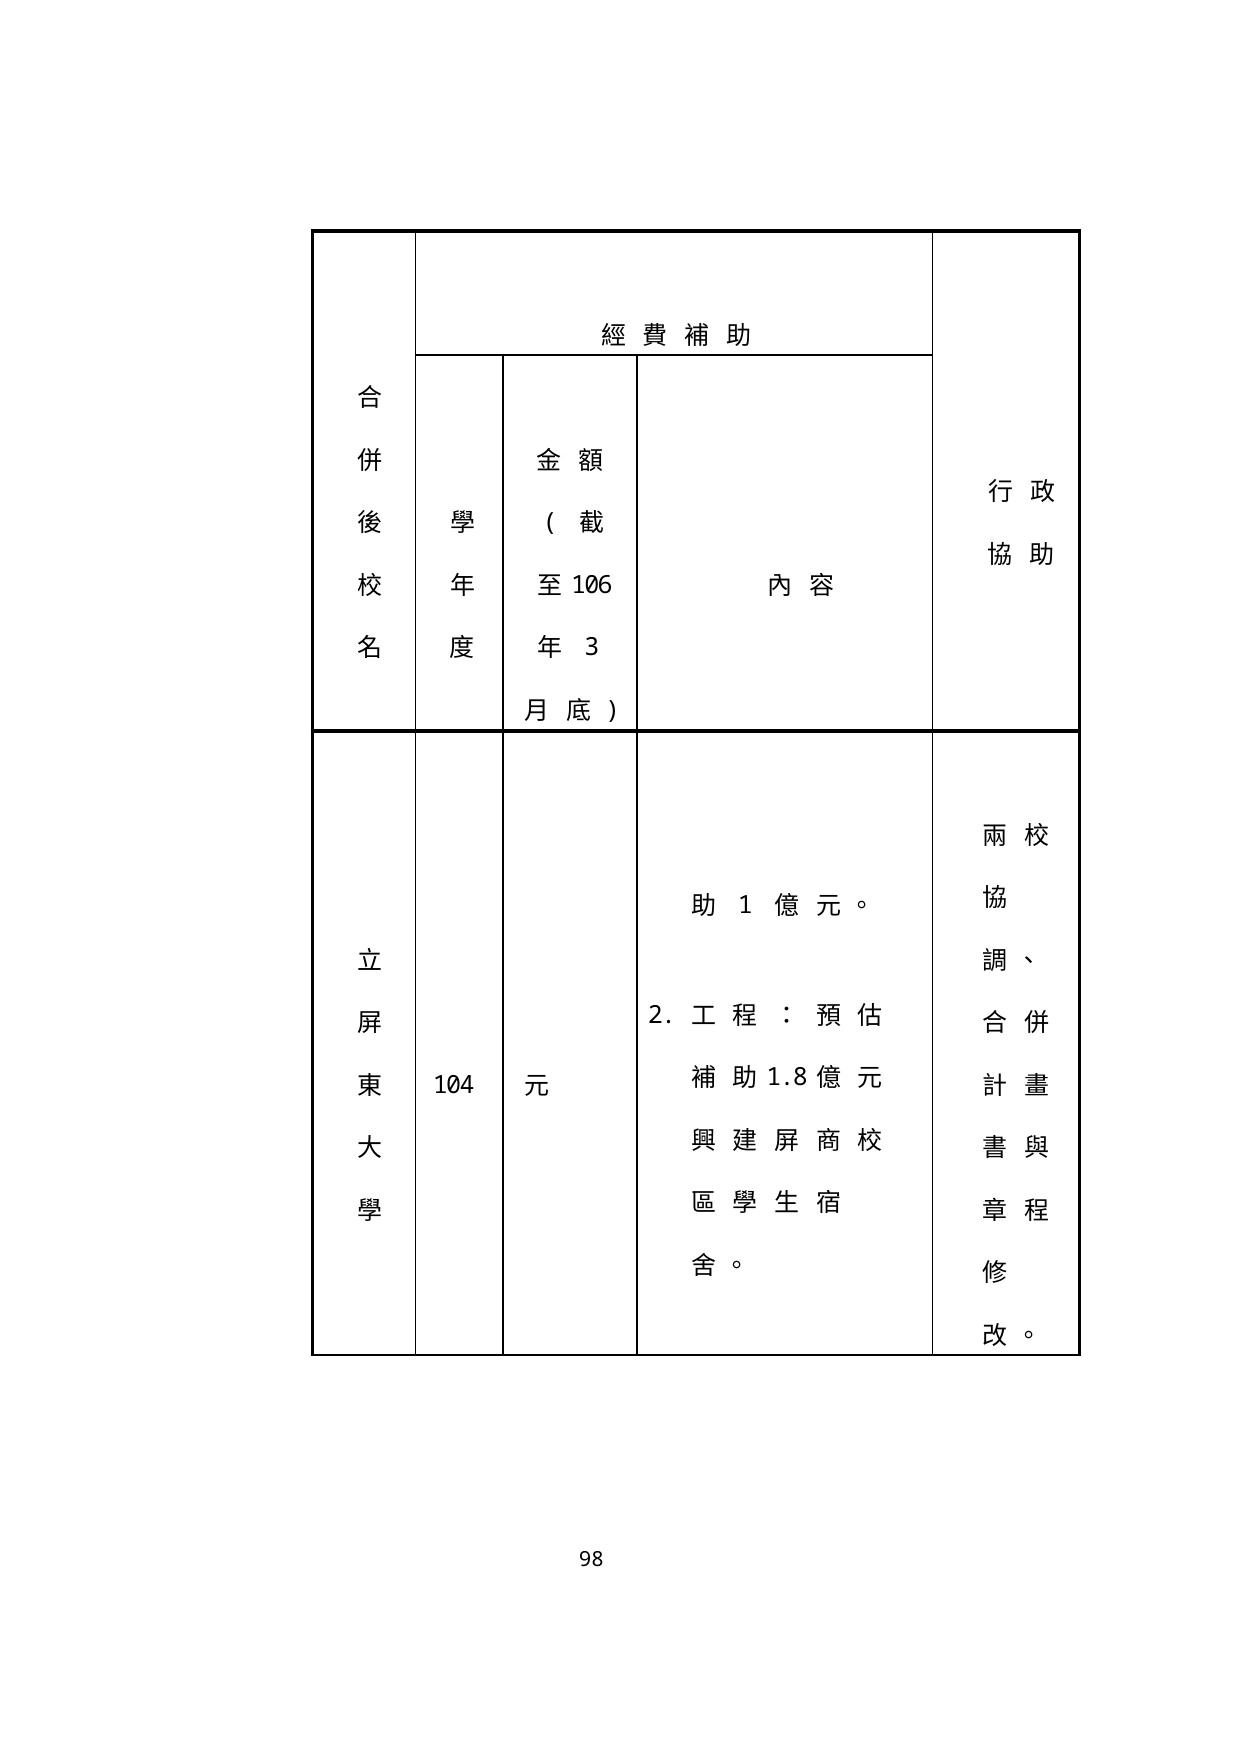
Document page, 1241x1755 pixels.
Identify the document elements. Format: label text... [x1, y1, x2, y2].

table_cell 立屏東大學 [314, 733, 415, 1354]
table_header 合併後校名 [314, 233, 415, 729]
table_cell 學年度 [416, 356, 502, 729]
table_header 經費補助 [416, 233, 932, 354]
table_cell 內容 [638, 356, 932, 729]
table_header 行政協助 [933, 233, 1078, 729]
table_cell 元 [504, 733, 636, 1354]
table_cell 金額 (截至106年3月底) [504, 356, 636, 729]
table_cell 104 [416, 733, 502, 1354]
table_cell 兩校協調、合併計畫書與章程修改。 [933, 733, 1078, 1354]
table_cell 助1億元。 2.工程：預估補助1.8億元興建屏商校區學生宿舍。 [638, 733, 932, 1354]
